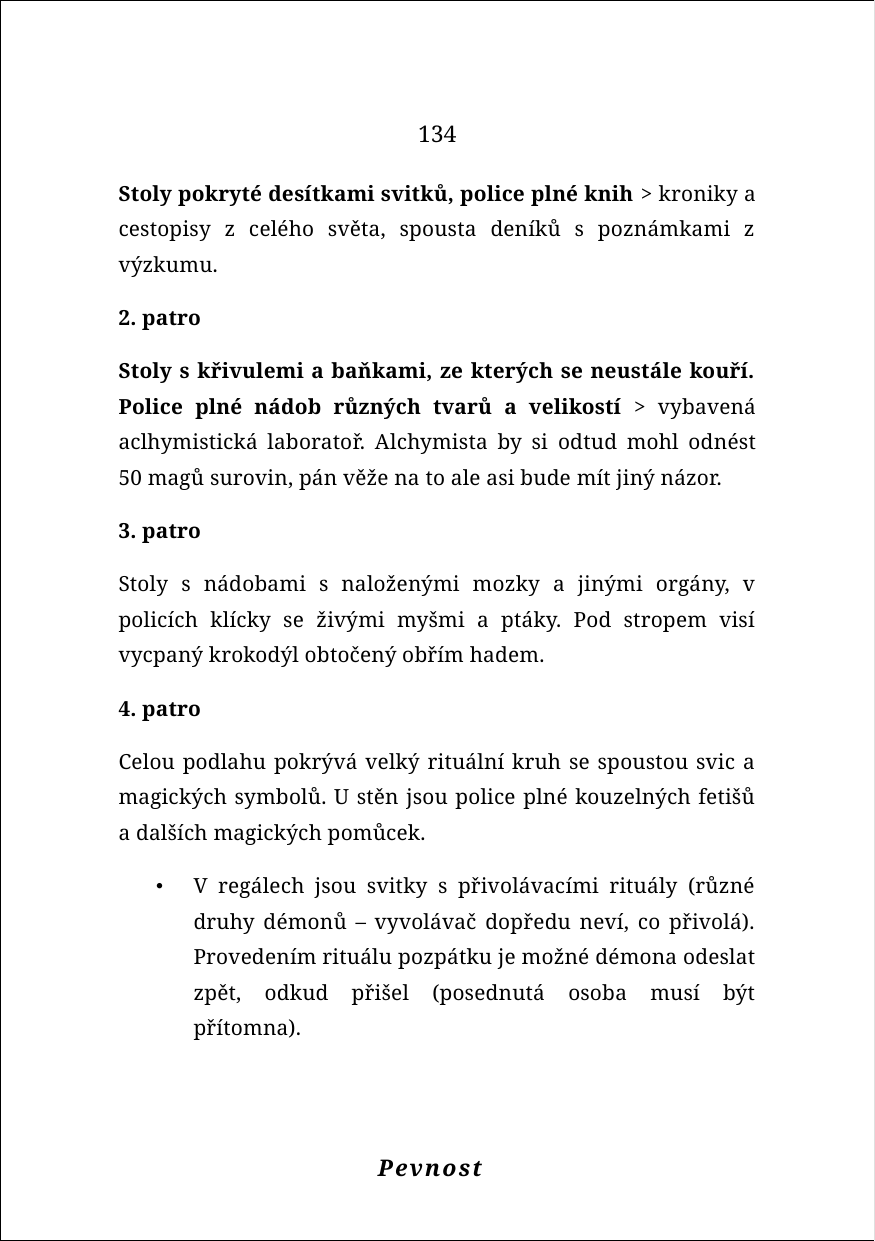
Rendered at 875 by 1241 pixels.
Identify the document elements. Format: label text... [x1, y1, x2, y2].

text Stoly s křivulemi a baňkami, ze kterých se neustále kouří. Police plné nádob různých tvarů a velikostí > vybavená aclhymistická laboratoř. Alchymista by si odtud mohl odnést 50 magů surovin, pán věže na to ale asi bude mít jiný názor. [118, 356, 756, 491]
text Stoly s nádobami s naloženými mozky a jinými orgány, v policích klícky se živými myšmi a ptáky. Pod stropem visí vycpaný krokodýl obtočený obřím hadem. [118, 569, 756, 669]
text Celou podlahu pokrývá velký rituální kruh se spoustou svic a magických symbolů. U stěn jsou police plné kouzelných fetišů a dalších magických pomůcek. [118, 747, 756, 846]
text 2. patro [118, 303, 756, 332]
text Stoly pokryté desítkami svitků, police plné knih > kroniky a cestopisy z celého světa, spousta deníků s poznámkami z výzkumu. [118, 179, 756, 278]
text 3. patro [118, 516, 756, 545]
list V regálech jsou svitky s přivolávacími rituály (různé druhy démonů – vyvolávač dopředu neví, co přivolá). Provedením rituálu pozpátku je možné démona odeslat zpět, odkud přišel (posednutá osoba musí být přítomna). [156, 871, 756, 1042]
text 4. patro [118, 694, 756, 722]
